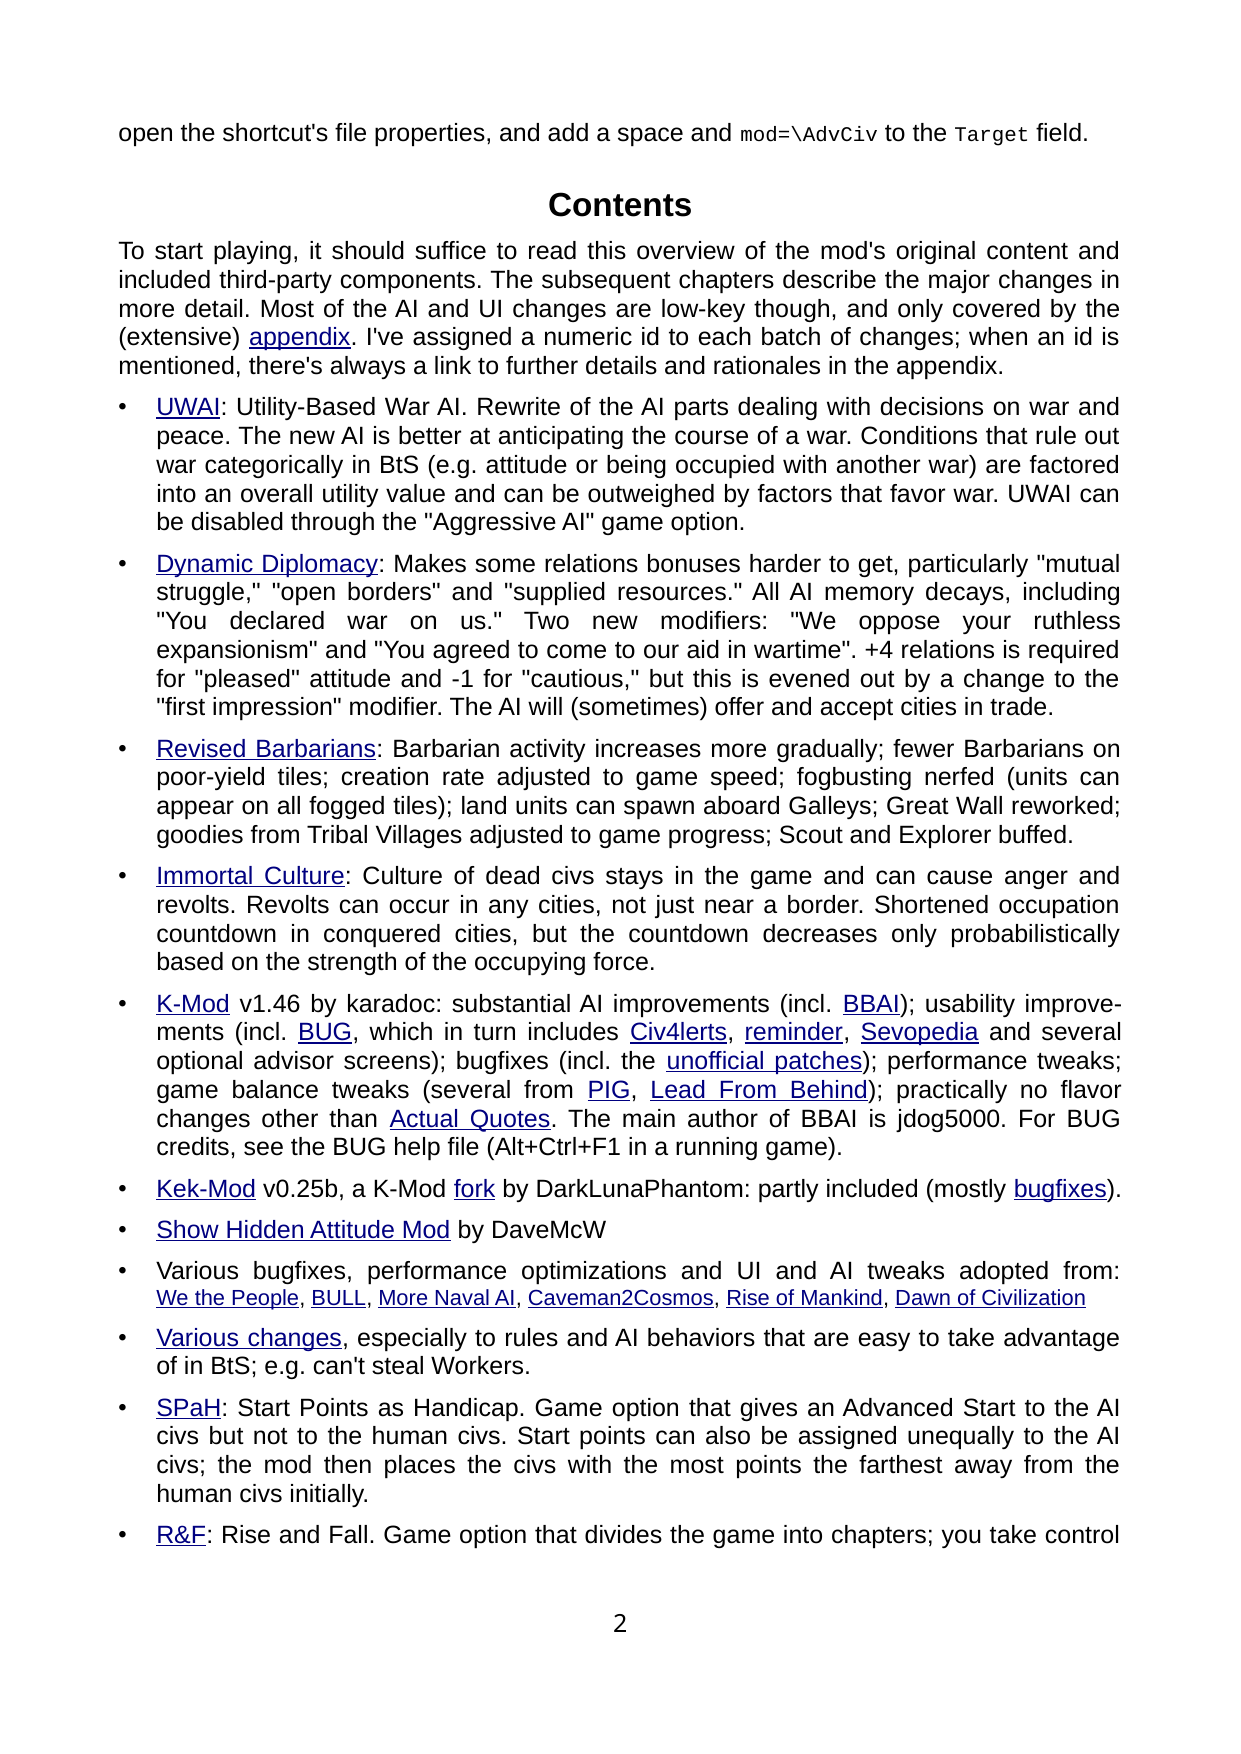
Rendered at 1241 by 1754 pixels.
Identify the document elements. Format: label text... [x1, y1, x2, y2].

list Dynamic Diplomacy: Makes some relations bonuses harder to get, particularly "mutual struggle," "open borders" and "supplied resources." All AI memory decays, including "You declared war on us." Two new modifiers: "We oppose your ruthless expansionism" and "You agreed to come to our aid in wartime". +4 relations is required for "pleased" attitude and -1 for "cautious," but this is evened out by a change to the "first impression" modifier. The AI will (sometimes) offer and accept cities in trade. [118, 548, 1122, 721]
list UWAI: Utility-Based War AI. Rewrite of the AI parts dealing with decisions on war and peace. The new AI is better at anticipating the course of a war. Conditions that rule out war categorically in BtS (e.g. attitude or being occupied with another war) are factored into an overall utility value and can be outweighed by factors that favor war. UWAI can be disabled through the "Aggressive AI" game option. [118, 392, 1122, 536]
list Revised Barbarians: Barbarian activity increases more gradually; fewer Barbarians on poor-yield tiles; creation rate adjusted to game speed; fogbusting nerfed (units can appear on all fogged tiles); land units can spawn aboard Galleys; Great Wall reworked; goodies from Tribal Villages adjusted to game progress; Scout and Explorer buffed. [118, 733, 1122, 849]
list Various bugfixes, performance optimizations and UI and AI tweaks adopted from: We the People, BULL, More Naval AI, Caveman2Cosmos, Rise of Mankind, Dawn of Civilization [118, 1256, 1122, 1310]
list Kek-Mod v0.25b, a K-Mod fork by DarkLunaPhantom: partly included (mostly bugfixes). [118, 1173, 1122, 1202]
text open the shortcut's file properties, and add a space and mod=\AdvCiv to the Target field. [118, 118, 1122, 148]
list R&F: Rise and Fall. Game option that divides the game into chapters; you take control [118, 1520, 1122, 1549]
text To start playing, it should suffice to read this overview of the mod's original content and included third-party components. The subsequent chapters describe the major changes in more detail. Most of the AI and UI changes are low-key though, and only covered by the (extensive) appendix. I've assigned a numeric id to each batch of changes; when an id is mentioned, there's always a link to further details and rationales in the appendix. [118, 236, 1122, 380]
list Various changes, especially to rules and AI behaviors that are easy to take advantage of in BtS; e.g. can't steal Workers. [118, 1322, 1122, 1380]
list Show Hidden Attitude Mod by DaveMcW [118, 1215, 1122, 1244]
list SPaH: Start Points as Handicap. Game option that gives an Advanced Start to the AI civs but not to the human civs. Start points can also be assigned unequally to the AI civs; the mod then places the civs with the most points the farthest away from the human civs initially. [118, 1392, 1122, 1508]
list K-Mod v1.46 by karadoc: substantial AI improvements (incl. BBAI); usability improve­ments (incl. BUG, which in turn includes Civ4lerts, reminder, Sevopedia and several optional advisor screens); bugfixes (incl. the unofficial patches); performance tweaks; game balance tweaks (several from PIG, Lead From Behind); practically no flavor changes other than Actual Quotes. The main author of BBAI is jdog5000. For BUG credits, see the BUG help file (Alt+Ctrl+F1 in a running game). [118, 988, 1122, 1161]
list Immortal Culture: Culture of dead civs stays in the game and can cause anger and revolts. Revolts can occur in any cities, not just near a border. Shortened occupation countdown in conquered cities, but the countdown decreases only probabilistically based on the strength of the occupying force. [118, 861, 1122, 976]
subtitle Contents [118, 185, 1122, 224]
